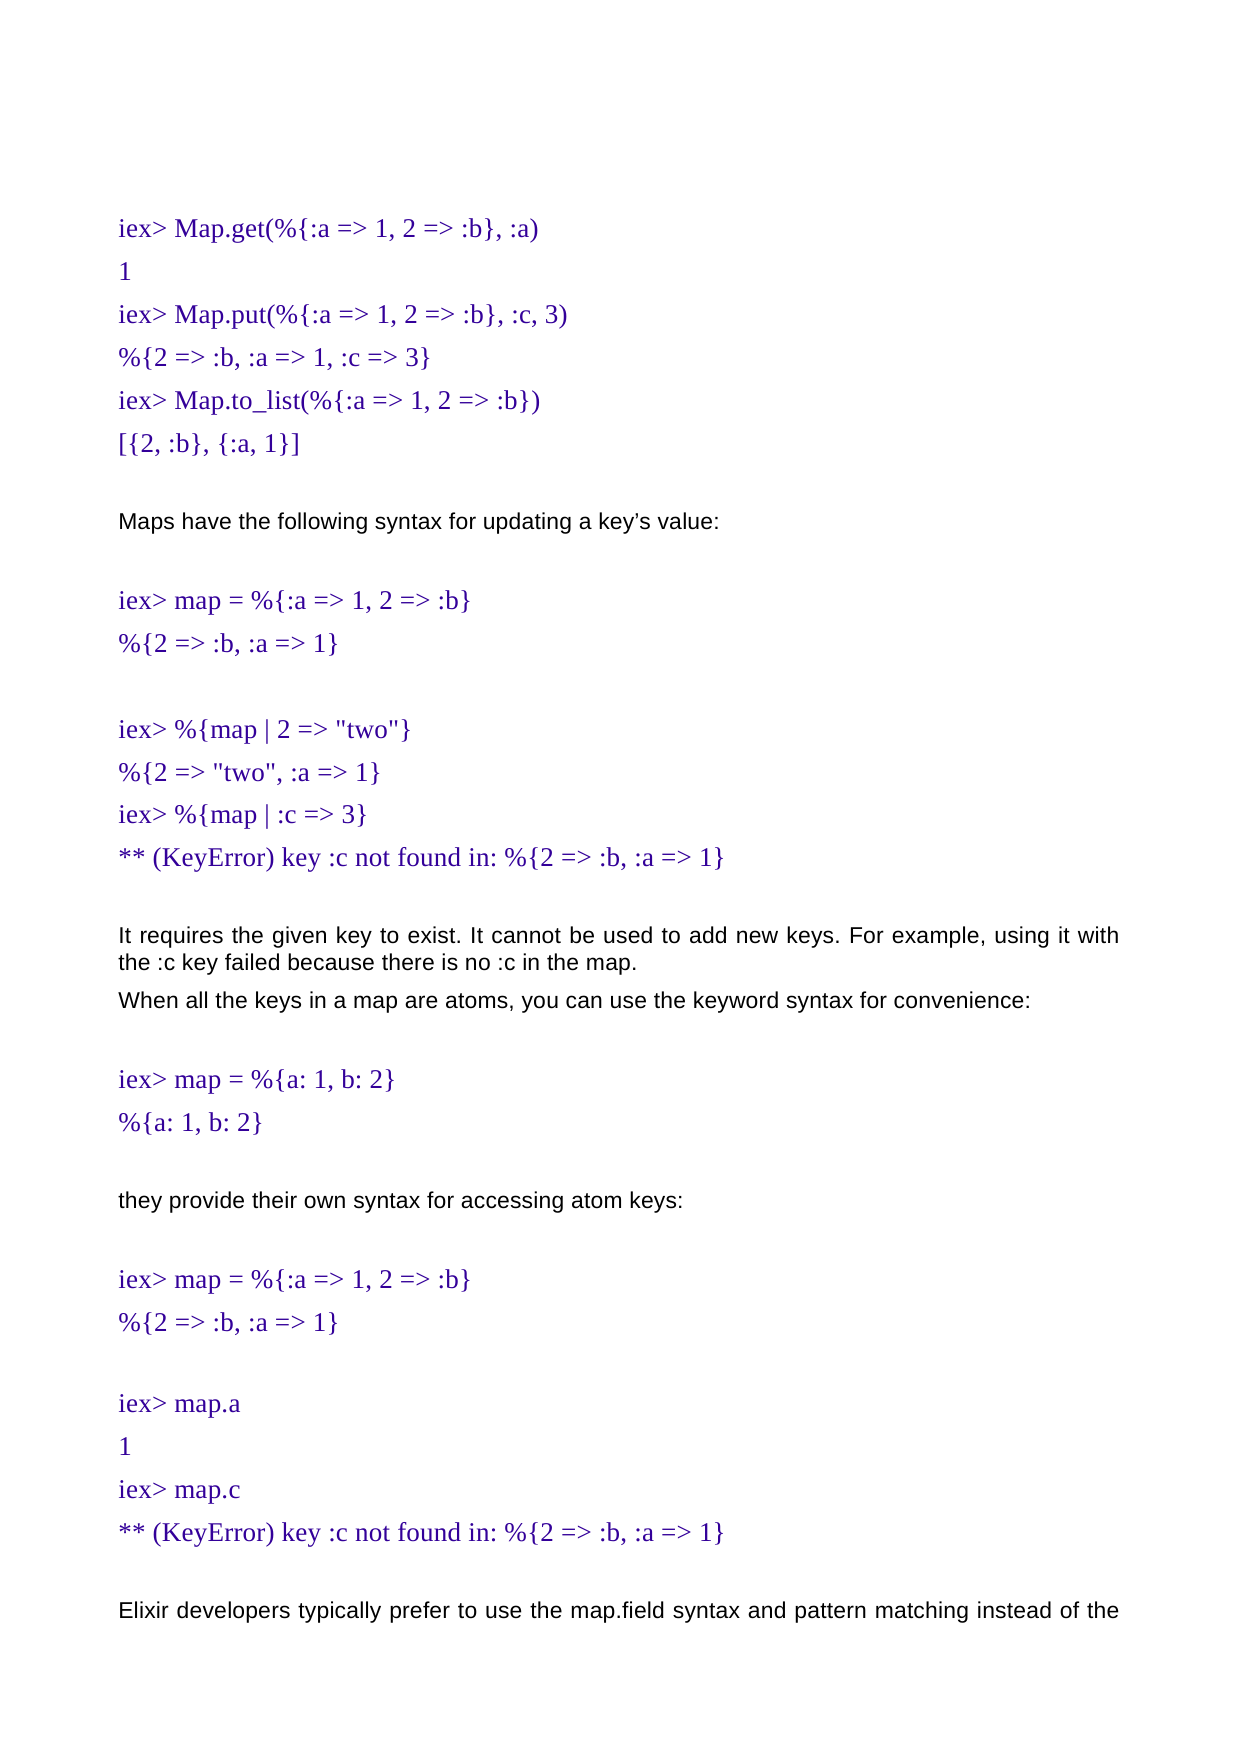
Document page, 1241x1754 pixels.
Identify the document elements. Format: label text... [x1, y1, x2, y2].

text iex> map = %{:a => 1, 2 => :b} [118, 1263, 1122, 1294]
text %{2 => :b, :a => 1, :c => 3} [118, 341, 1122, 372]
text iex> %{map | :c => 3} [118, 798, 1122, 830]
text 1 [118, 255, 1122, 286]
text iex> map = %{a: 1, b: 2} [118, 1063, 1122, 1094]
text %{2 => :b, :a => 1} [118, 1306, 1122, 1337]
text 1 [118, 1430, 1122, 1461]
text iex> map.a [118, 1387, 1122, 1418]
text iex> %{map | 2 => "two"} [118, 713, 1122, 744]
text iex> Map.to_list(%{:a => 1, 2 => :b}) [118, 384, 1122, 415]
text they provide their own syntax for accessing atom keys: [118, 1187, 1122, 1213]
text ** (KeyError) key :c not found in: %{2 => :b, :a => 1} [118, 841, 1122, 873]
text %{2 => "two", :a => 1} [118, 756, 1122, 787]
text iex> map = %{:a => 1, 2 => :b} [118, 584, 1122, 615]
text %{a: 1, b: 2} [118, 1106, 1122, 1137]
text Maps have the following syntax for updating a key’s value: [118, 508, 1122, 534]
text Elixir developers typically prefer to use the map.field syntax and pattern matching instead of the [118, 1597, 1122, 1623]
text iex> Map.get(%{:a => 1, 2 => :b}, :a) [118, 212, 1122, 243]
text iex> Map.put(%{:a => 1, 2 => :b}, :c, 3) [118, 298, 1122, 329]
text [{2, :b}, {:a, 1}] [118, 427, 1122, 458]
text It requires the given key to exist. It cannot be used to add new keys. For example, using it with the :c key failed because there is no :c in the map. [118, 922, 1122, 975]
text When all the keys in a map are atoms, you can use the keyword syntax for convenience: [118, 987, 1122, 1013]
text %{2 => :b, :a => 1} [118, 627, 1122, 658]
text ** (KeyError) key :c not found in: %{2 => :b, :a => 1} [118, 1516, 1122, 1547]
text iex> map.c [118, 1473, 1122, 1504]
